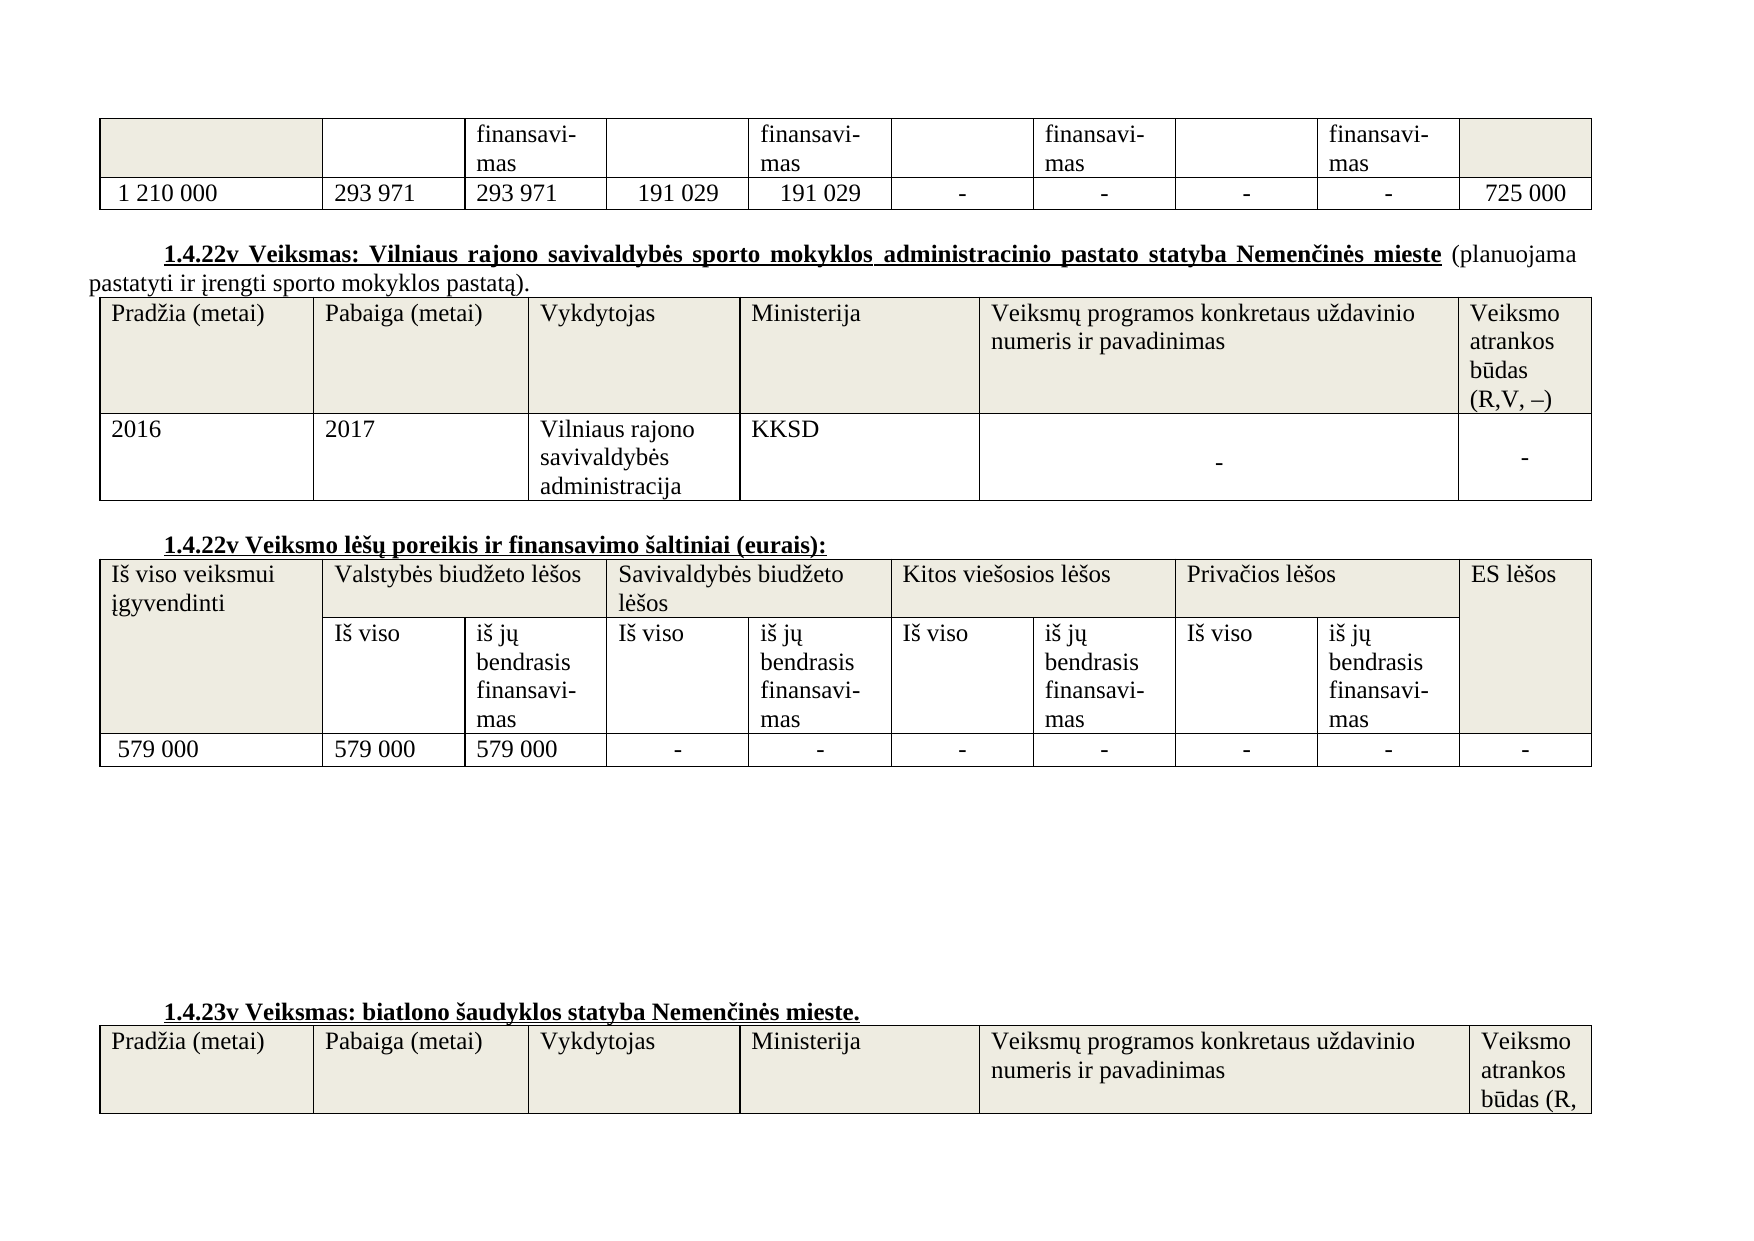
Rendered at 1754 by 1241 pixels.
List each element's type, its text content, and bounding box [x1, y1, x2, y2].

table_header ES lėšos [1460, 560, 1591, 733]
table_header Pradžia (metai) [101, 298, 313, 413]
table_cell [892, 119, 1033, 177]
table_cell - [1459, 414, 1591, 500]
table_cell - [892, 734, 1033, 766]
table_cell - [1034, 734, 1175, 766]
table_cell 293 971 [323, 178, 464, 209]
table_cell 579 000 [101, 734, 322, 766]
table_header Kitos viešosios lėšos [892, 560, 1175, 617]
table_cell iš jų bendrasis finansavi- mas [1034, 618, 1175, 733]
table_cell Iš viso [892, 618, 1033, 733]
table_cell iš jų bendrasis finansavi- mas [1318, 618, 1459, 733]
table_cell - [892, 178, 1033, 209]
table_cell Iš viso [607, 618, 748, 733]
table_cell - [1460, 734, 1591, 766]
table_cell finansavi- mas [1034, 119, 1175, 177]
table_cell finansavi- mas [466, 119, 606, 177]
table_cell [1176, 119, 1317, 177]
table_header Veiksmo atrankos būdas (R, [1470, 1026, 1591, 1113]
table_cell finansavi- mas [749, 119, 891, 177]
table_header Veiksmo atrankos būdas (R,V, –) [1459, 298, 1591, 413]
table_cell finansavi- mas [1318, 119, 1459, 177]
table_header [1460, 119, 1591, 177]
table_cell - [607, 734, 748, 766]
table_header Pabaiga (metai) [314, 298, 528, 413]
table_cell Vilniaus rajono savivaldybės administracija [529, 414, 739, 500]
table_header Veiksmų programos konkretaus uždavinio numeris ir pavadinimas [980, 298, 1458, 413]
table_header Vykdytojas [529, 298, 739, 413]
table_cell iš jų bendrasis finansavi- mas [466, 618, 606, 733]
table_header Savivaldybės biudžeto lėšos [607, 560, 891, 617]
table_cell 579 000 [466, 734, 606, 766]
table_cell Iš viso [323, 618, 464, 733]
table_cell 2016 [101, 414, 313, 500]
table_cell 725 000 [1460, 178, 1591, 209]
table_header Iš viso veiksmui įgyvendinti [101, 560, 322, 733]
table_cell - [1034, 178, 1175, 209]
table_header Valstybės biudžeto lėšos [323, 560, 606, 617]
table_cell 293 971 [466, 178, 606, 209]
table_cell - [749, 734, 891, 766]
table_cell Iš viso [1176, 618, 1317, 733]
table_header Privačios lėšos [1176, 560, 1459, 617]
table_cell 191 029 [607, 178, 748, 209]
table_cell - [980, 414, 1458, 500]
table_cell - [1318, 178, 1459, 209]
table_header Veiksmų programos konkretaus uždavinio numeris ir pavadinimas [980, 1026, 1469, 1113]
table_header Pabaiga (metai) [314, 1026, 528, 1113]
table_cell KKSD [741, 414, 979, 500]
table_cell - [1176, 178, 1317, 209]
table_header Vykdytojas [529, 1026, 739, 1113]
table_header Ministerija [741, 298, 979, 413]
table_cell - [1176, 734, 1317, 766]
table_header Ministerija [741, 1026, 979, 1113]
table_cell 579 000 [323, 734, 464, 766]
table_header Pradžia (metai) [101, 1026, 313, 1113]
table_cell - [1318, 734, 1459, 766]
text 1.4.22v Veiksmo lėšų poreikis ir finansavimo šaltiniai (eurais): [89, 530, 1577, 558]
table_cell 1 210 000 [101, 178, 322, 209]
table_cell iš jų bendrasis finansavi- mas [749, 618, 891, 733]
table_cell 191 029 [749, 178, 891, 209]
table_cell [323, 119, 464, 177]
table_cell [607, 119, 748, 177]
table_header [101, 119, 322, 177]
table_cell 2017 [314, 414, 528, 500]
text 1.4.22v Veiksmas: Vilniaus rajono savivaldybės sporto mokyklos administracinio pastato statyba Nemenčinės mieste (planuojama pastatyti ir įrengti sporto mokyklos pastatą). [89, 239, 1577, 297]
text 1.4.23v Veiksmas: biatlono šaudyklos statyba Nemenčinės mieste. [89, 997, 1577, 1025]
